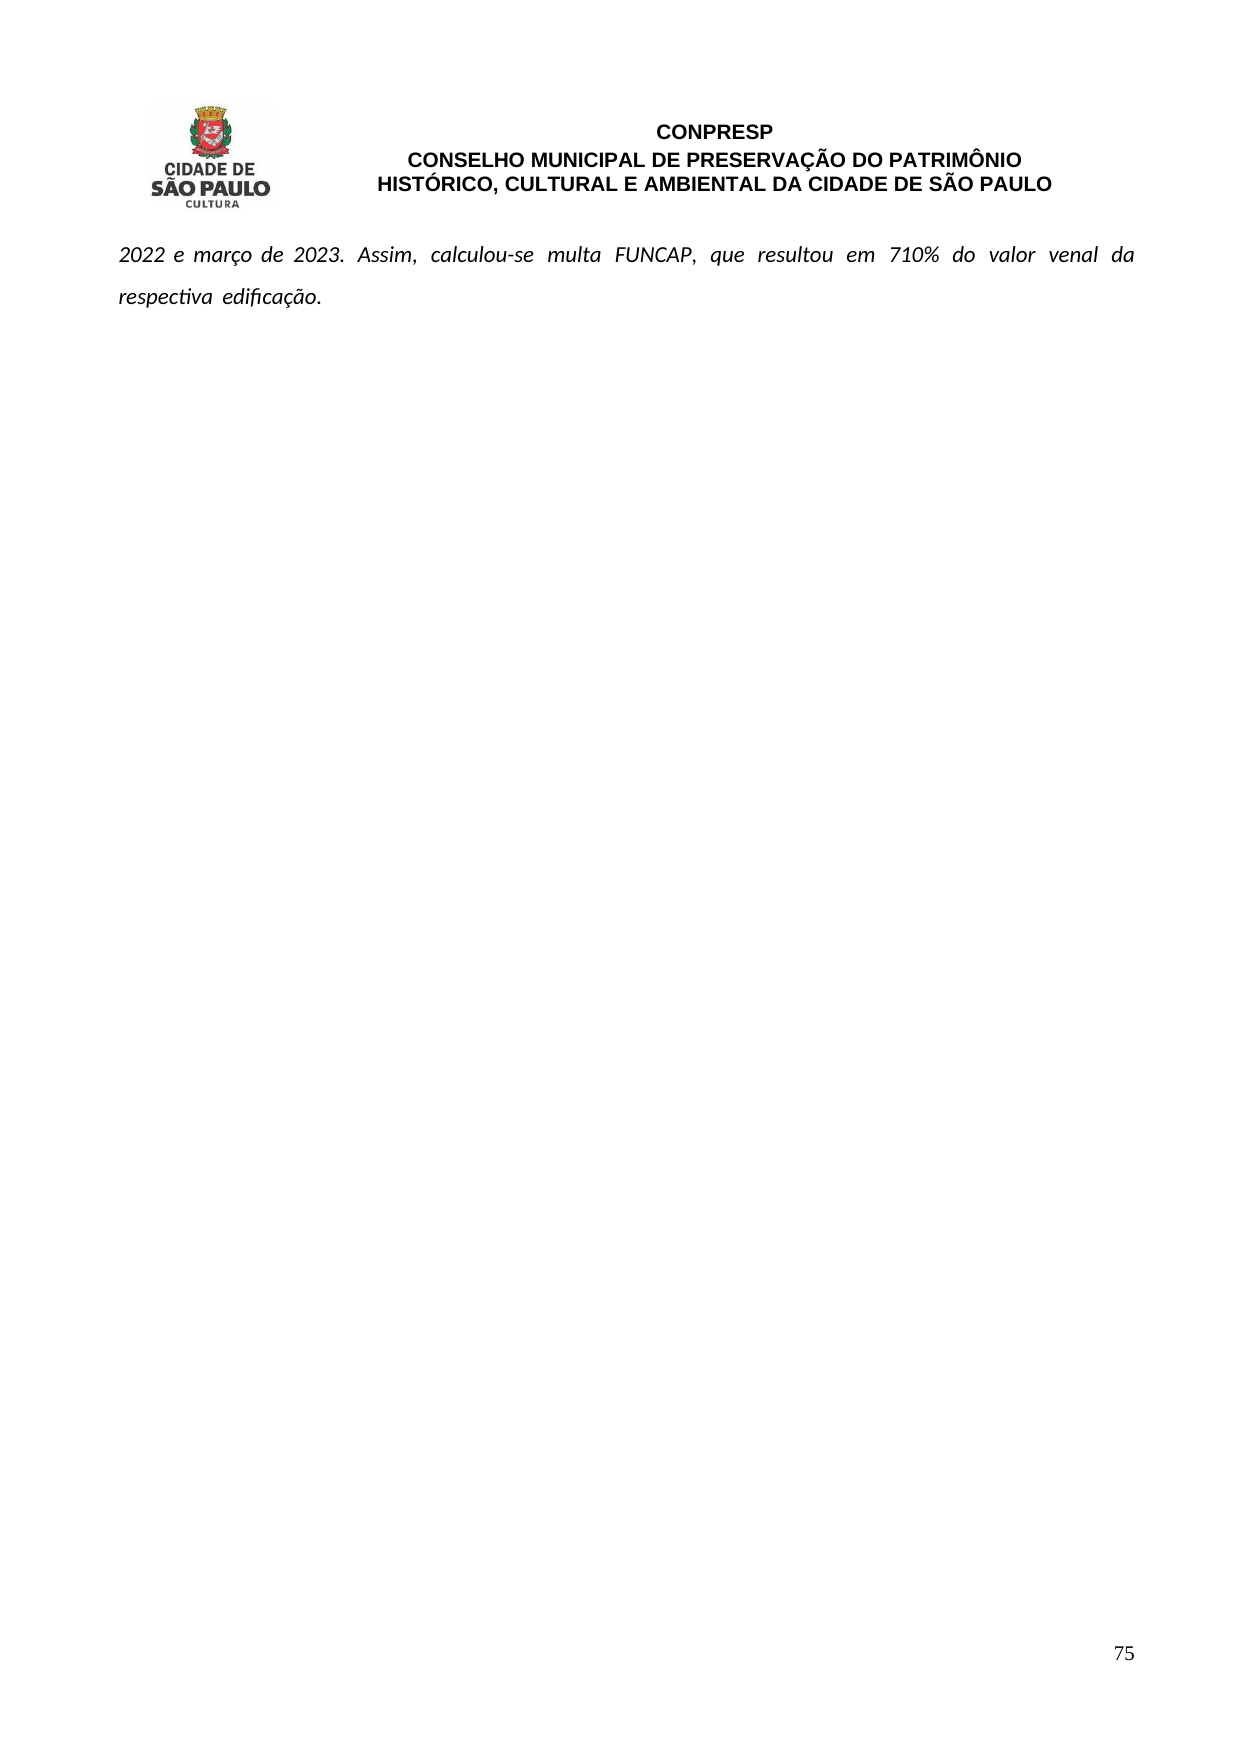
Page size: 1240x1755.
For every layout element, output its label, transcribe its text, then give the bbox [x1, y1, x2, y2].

text 2022 e março de 2023. Assim, calculou-se multa FUNCAP, que resultou em 710% do valor venal da respectiva ediﬁcação. [118, 240, 1135, 310]
